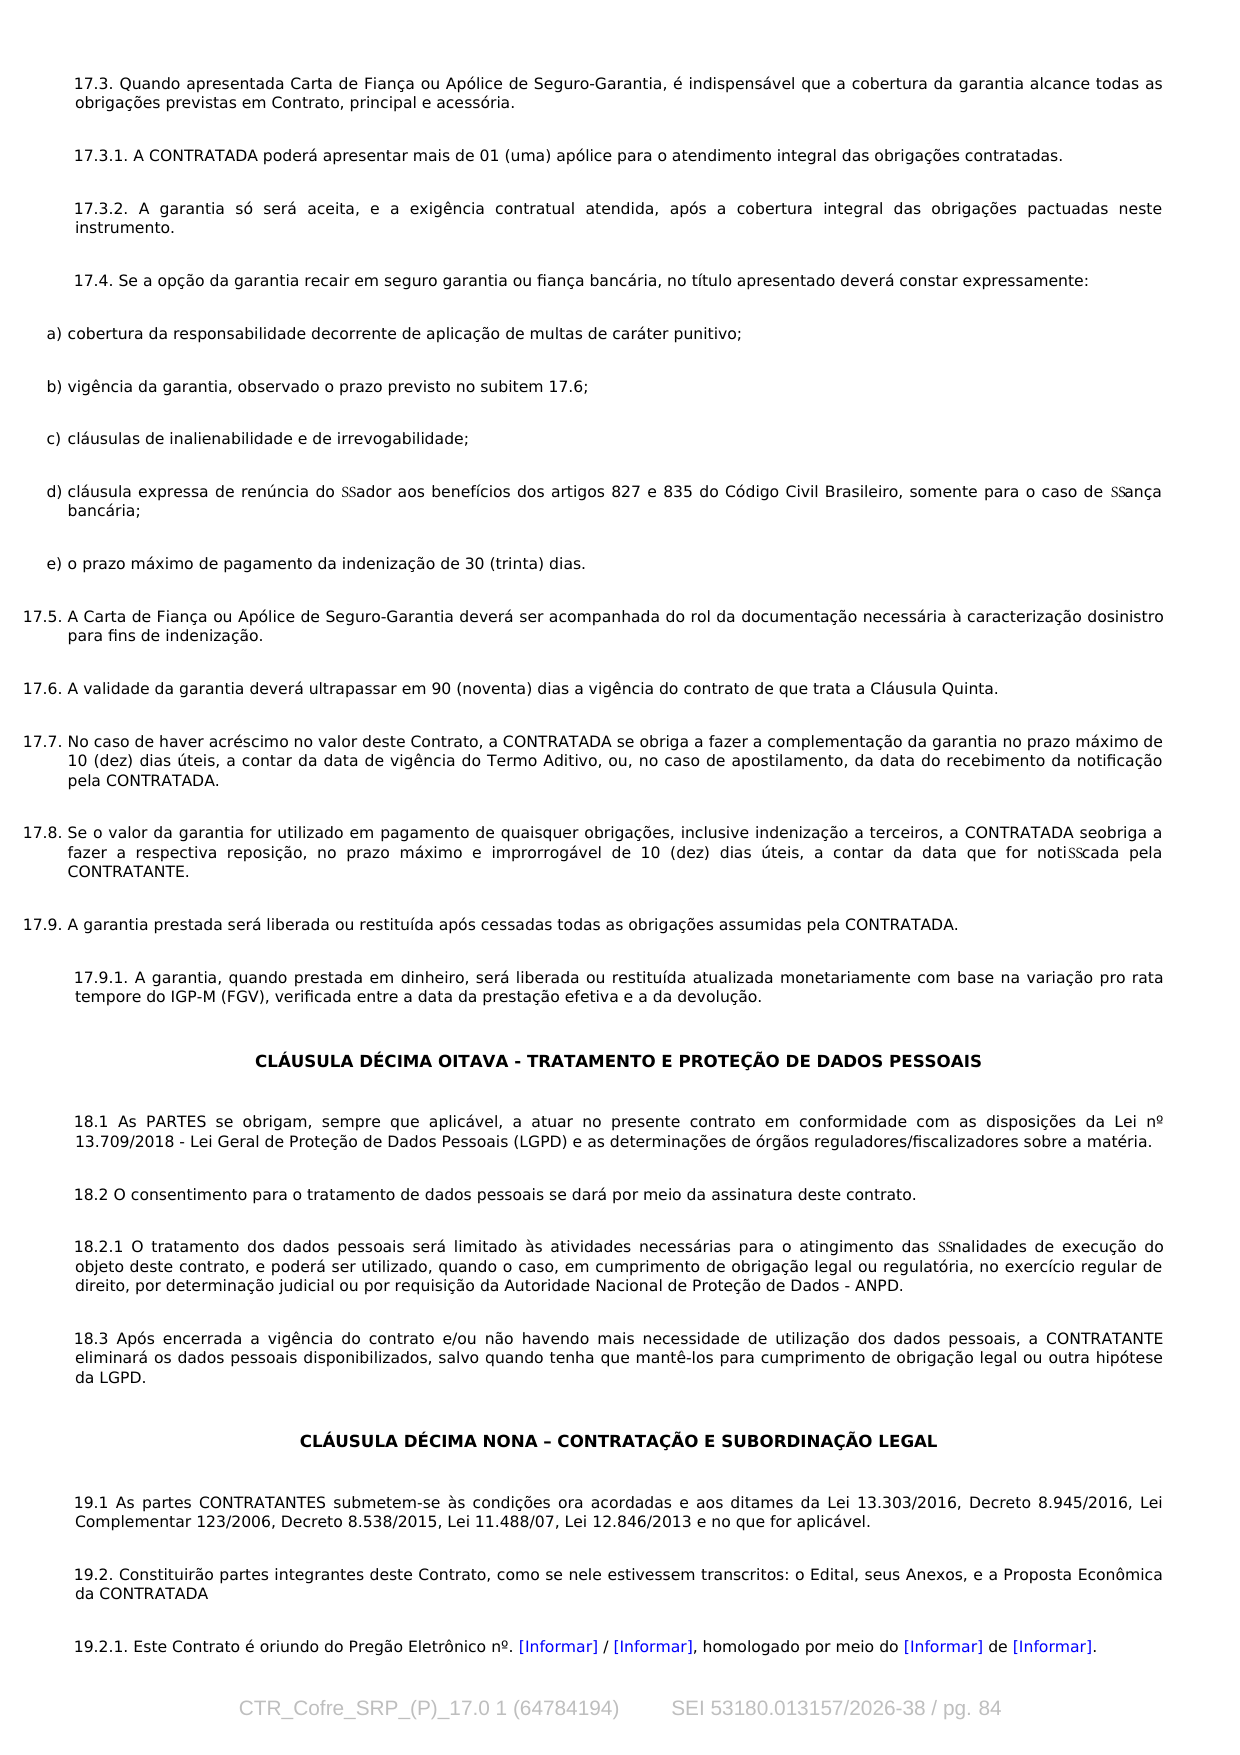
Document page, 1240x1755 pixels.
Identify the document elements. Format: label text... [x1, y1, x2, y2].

list vigência da garantia, observado o prazo previsto no subitem 17.6; [46, 377, 1165, 396]
list cobertura da responsabilidade decorrente de aplicação de multas de caráter punitivo; [46, 325, 1165, 343]
list A Carta de Fiança ou Apólice de Seguro-Garantia deverá ser acompanhada do rol da documentação necessária à caracterização dosinistro para fins de indenização. [23, 608, 1165, 646]
subtitle CLÁUSULA DÉCIMA NONA – CONTRATAÇÃO E SUBORDINAÇÃO LEGAL [67, 1432, 1170, 1451]
text 19.2. Constituirão partes integrantes deste Contrato, como se nele estivessem transcritos: o Edital, seus Anexos, e a Proposta Econômica da CONTRATADA [74, 1566, 1165, 1603]
text 19.1 As partes CONTRATANTES submetem-se às condições ora acordadas e aos ditames da Lei 13.303/2016, Decreto 8.945/2016, Lei Complementar 123/2006, Decreto 8.538/2015, Lei 11.488/07, Lei 12.846/2013 e no que for aplicável. [74, 1494, 1165, 1531]
text 17.9.1. A garantia, quando prestada em dinheiro, será liberada ou restituída atualizada monetariamente com base na variação pro rata tempore do IGP-M (FGV), verificada entre a data da prestação efetiva e a da devolução. [74, 969, 1165, 1006]
text 18.2 O consentimento para o tratamento de dados pessoais se dará por meio da assinatura deste contrato. [74, 1185, 1165, 1204]
list o prazo máximo de pagamento da indenização de 30 (trinta) dias. [46, 555, 1165, 573]
text 18.1 As PARTES se obrigam, sempre que aplicável, a atuar no presente contrato em conformidade com as disposições da Lei nº 13.709/2018 - Lei Geral de Proteção de Dados Pessoais (LGPD) e as determinações de órgãos reguladores/fiscalizadores sobre a matéria. [74, 1113, 1165, 1151]
text 19.2.1. Este Contrato é oriundo do Pregão Eletrônico nº. [Informar] / [Informar], homologado por meio do [Informar] de [Informar]. [74, 1638, 1165, 1656]
text 17.3.1. A CONTRATADA poderá apresentar mais de 01 (uma) apólice para o atendimento integral das obrigações contratadas. [74, 147, 1165, 165]
list cláusula expressa de renúncia do ador aos benefícios dos artigos 827 e 835 do Código Civil Brasileiro, somente para o caso de ança bancária; [46, 483, 1165, 521]
list Se o valor da garantia for utilizado em pagamento de quaisquer obrigações, inclusive indenização a terceiros, a CONTRATADA seobriga a fazer a respectiva reposição, no prazo máximo e improrrogável de 10 (dez) dias úteis, a contar da data que for noticada pela CONTRATANTE. [23, 824, 1165, 882]
list A validade da garantia deverá ultrapassar em 90 (noventa) dias a vigência do contrato de que trata a Cláusula Quinta. [23, 680, 1165, 698]
text 17.3.2. A garantia só será aceita, e a exigência contratual atendida, após a cobertura integral das obrigações pactuadas neste instrumento. [74, 200, 1165, 238]
list No caso de haver acréscimo no valor deste Contrato, a CONTRATADA se obriga a fazer a complementação da garantia no prazo máximo de 10 (dez) dias úteis, a contar da data de vigência do Termo Aditivo, ou, no caso de apostilamento, da data do recebimento da notificação pela CONTRATADA. [23, 733, 1165, 790]
text 17.3. Quando apresentada Carta de Fiança ou Apólice de Seguro-Garantia, é indispensável que a cobertura da garantia alcance todas as obrigações previstas em Contrato, principal e acessória. [74, 75, 1165, 113]
text 17.4. Se a opção da garantia recair em seguro garantia ou fiança bancária, no título apresentado deverá constar expressamente: [74, 272, 1165, 290]
list A garantia prestada será liberada ou restituída após cessadas todas as obrigações assumidas pela CONTRATADA. [23, 916, 1165, 934]
list cláusulas de inalienabilidade e de irrevogabilidade; [46, 430, 1165, 448]
text 18.2.1 O tratamento dos dados pessoais será limitado às atividades necessárias para o atingimento das nalidades de execução do objeto deste contrato, e poderá ser utilizado, quando o caso, em cumprimento de obrigação legal ou regulatória, no exercício regular de direito, por determinação judicial ou por requisição da Autoridade Nacional de Proteção de Dados - ANPD. [74, 1238, 1165, 1295]
text 18.3 Após encerrada a vigência do contrato e/ou não havendo mais necessidade de utilização dos dados pessoais, a CONTRATANTE eliminará os dados pessoais disponibilizados, salvo quando tenha que mantê-los para cumprimento de obrigação legal ou outra hipótese da LGPD. [74, 1330, 1165, 1387]
subtitle CLÁUSULA DÉCIMA OITAVA - TRATAMENTO E PROTEÇÃO DE DADOS PESSOAIS [67, 1051, 1170, 1071]
